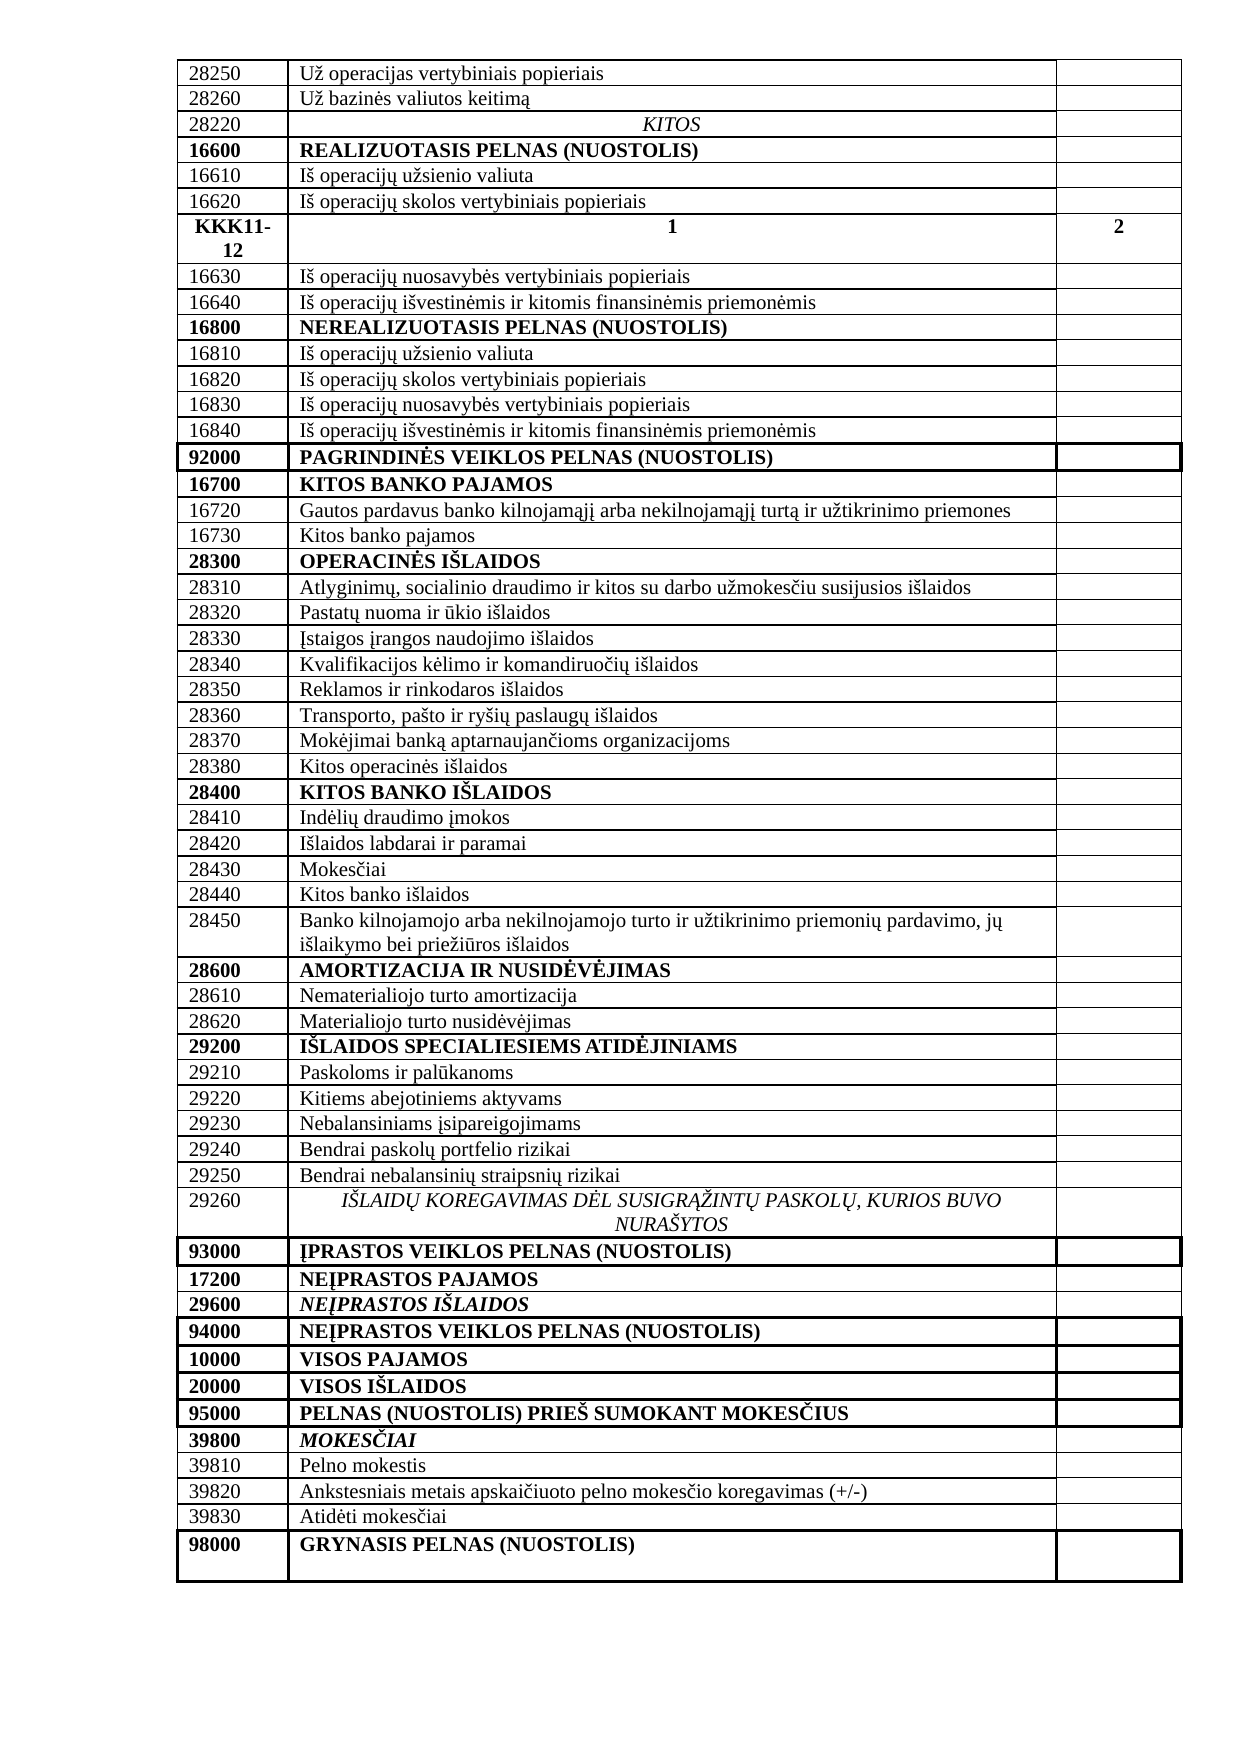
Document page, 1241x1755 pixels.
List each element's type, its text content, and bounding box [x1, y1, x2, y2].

table_cell [1058, 445, 1179, 469]
table_cell Iš operacijų išvestinėmis ir kitomis finansinėmis priemonėmis [289, 290, 1056, 314]
table_cell [1057, 472, 1181, 496]
table_cell 28410 [178, 805, 287, 829]
table_cell 16730 [178, 523, 287, 547]
table_cell REALIZUOTASIS PELNAS (NUOSTOLIS) [289, 138, 1056, 162]
table_cell 39810 [178, 1453, 287, 1477]
table_cell [1057, 1504, 1181, 1528]
table_cell 28600 [178, 958, 287, 982]
table_cell [1057, 754, 1181, 778]
table_cell [1057, 60, 1181, 85]
table_cell Transporto, pašto ir ryšių paslaugų išlaidos [289, 703, 1056, 727]
table_cell [1057, 907, 1181, 956]
table_cell Išlaidų koregavimas dėl susigrąžintų paskolų, kurios buvo nurašytos [289, 1188, 1056, 1236]
table_cell Bendrai paskolų portfelio rizikai [289, 1137, 1056, 1161]
table_cell AMORTIZACIJA IR NUSIDĖVĖJIMAS [289, 958, 1056, 982]
table_cell PAGRINDINĖS VEIKLOS PELNAS (NUOSTOLIS) [290, 445, 1055, 469]
table_cell Mokėjimai banką aptarnaujančioms organizacijoms [289, 728, 1056, 752]
table_cell 39800 [178, 1428, 287, 1452]
table_cell 28330 [178, 626, 287, 650]
table_cell NEĮPRASTOS PAJAMOS [289, 1267, 1056, 1291]
table_cell 28450 [178, 908, 287, 956]
table_cell 28250 [178, 61, 287, 85]
table_cell [1057, 1136, 1181, 1161]
table_cell [1058, 1347, 1179, 1371]
table_cell [1057, 728, 1181, 752]
table_cell Paskoloms ir palūkanoms [289, 1060, 1056, 1084]
table_cell 28310 [178, 575, 287, 599]
table_cell Iš operacijų užsienio valiuta [289, 341, 1056, 365]
table_cell 16720 [178, 498, 287, 522]
table_cell 28340 [178, 652, 287, 676]
table_cell Kitos [289, 112, 1056, 136]
table_cell 28220 [178, 112, 287, 136]
table_cell 95000 [179, 1401, 287, 1425]
table_cell [1057, 1162, 1181, 1187]
table_cell 20000 [179, 1374, 287, 1398]
table_cell [1057, 111, 1181, 136]
table_cell 28420 [178, 831, 287, 855]
table_cell 16840 [178, 418, 287, 442]
table_cell 94000 [179, 1319, 287, 1343]
table_cell 17200 [178, 1267, 287, 1291]
table_cell [1057, 1111, 1181, 1135]
table_cell [1057, 1478, 1181, 1503]
table_cell 10000 [179, 1347, 287, 1371]
table_cell [1057, 1085, 1181, 1110]
table_cell Banko kilnojamojo arba nekilnojamojo turto ir užtikrinimo priemonių pardavimo, jų išlaikymo bei priežiūros išlaidos [289, 908, 1056, 956]
table_cell KITOS BANKO IŠLAIDOS [289, 780, 1056, 804]
table_cell 16800 [178, 315, 287, 339]
table_cell Iš operacijų skolos vertybiniais popieriais [289, 367, 1056, 391]
table_cell 28380 [178, 754, 287, 778]
table_cell [1057, 830, 1181, 855]
table_cell Atidėti mokesčiai [289, 1505, 1056, 1528]
table_cell 28360 [178, 703, 287, 727]
table_cell [1057, 417, 1181, 442]
table_cell [1057, 366, 1181, 391]
table_cell [1057, 163, 1181, 187]
table_cell [1057, 137, 1181, 162]
table_cell [1057, 1188, 1181, 1236]
table_cell 1 [289, 215, 1056, 262]
table_cell [1057, 574, 1181, 599]
table_cell Kitos operacinės išlaidos [289, 754, 1056, 778]
table_cell Reklamos ir rinkodaros išlaidos [289, 677, 1056, 701]
table_cell ĮPRASTOS VEIKLOS PELNAS (NUOSTOLIS) [290, 1239, 1055, 1263]
table_cell [1057, 957, 1181, 982]
table_cell Iš operacijų užsienio valiuta [289, 163, 1056, 187]
table_cell [1057, 264, 1181, 288]
table_cell 29260 [178, 1188, 287, 1236]
table_cell [1058, 1239, 1179, 1263]
table_cell IŠLAIDOS SPECIALIESIEMS ATIDĖJINIAMS [289, 1035, 1056, 1058]
table_cell 28610 [178, 983, 287, 1007]
table_cell Atlyginimų, socialinio draudimo ir kitos su darbo užmokesčiu susijusios išlaidos [289, 575, 1056, 599]
table_cell 28350 [178, 677, 287, 701]
table_cell Iš operacijų išvestinėmis ir kitomis finansinėmis priemonėmis [289, 418, 1056, 442]
table_cell Už bazinės valiutos keitimą [289, 86, 1056, 110]
table_cell [1058, 1532, 1179, 1580]
table_cell [1057, 497, 1181, 522]
table_cell KKK11-12 [178, 215, 287, 262]
table_cell Bendrai nebalansinių straipsnių rizikai [289, 1163, 1056, 1187]
table_cell Kitos banko pajamos [289, 523, 1056, 547]
table_cell [1057, 289, 1181, 314]
table_cell Nematerialiojo turto amortizacija [289, 983, 1056, 1007]
table_cell [1057, 1060, 1181, 1084]
table_cell 29250 [178, 1163, 287, 1187]
table_cell 28620 [178, 1009, 287, 1033]
table_cell Už operacijas vertybiniais popieriais [289, 61, 1056, 85]
table_cell KITOS BANKO PAJAMOS [289, 472, 1056, 496]
table_cell [1057, 1292, 1181, 1316]
table_cell 29240 [178, 1137, 287, 1161]
table_cell [1057, 625, 1181, 650]
table_cell 29200 [178, 1035, 287, 1058]
table_cell [1058, 1319, 1179, 1343]
table_cell 29210 [178, 1060, 287, 1084]
table_cell 16620 [178, 189, 287, 213]
table_cell 28440 [178, 882, 287, 906]
table_cell [1057, 1428, 1181, 1452]
table_cell [1057, 677, 1181, 701]
table_cell 16600 [178, 138, 287, 162]
table_cell MOKESČIAI [289, 1428, 1056, 1452]
table_cell Iš operacijų skolos vertybiniais popieriais [289, 189, 1056, 213]
table_cell 28320 [178, 600, 287, 624]
table_cell 2 [1057, 214, 1181, 262]
table_cell [1057, 779, 1181, 804]
table_cell [1057, 651, 1181, 676]
table_cell [1057, 523, 1181, 547]
table_cell 16610 [178, 163, 287, 187]
table_cell [1057, 882, 1181, 906]
table_cell [1058, 1401, 1179, 1425]
table_cell [1057, 392, 1181, 416]
table_cell [1057, 86, 1181, 110]
table_cell Gautos pardavus banko kilnojamąjį arba nekilnojamąjį turtą ir užtikrinimo priemones [289, 498, 1056, 522]
table_cell PELNAS (NUOSTOLIS) PRIEŠ SUMOKANT MOKESČIUS [290, 1401, 1055, 1425]
table_cell 98000 [179, 1532, 287, 1580]
table_cell NEĮPRASTOS IŠLAIDOS [289, 1292, 1056, 1316]
table_cell Pastatų nuoma ir ūkio išlaidos [289, 600, 1056, 624]
table_cell Mokesčiai [289, 857, 1056, 881]
table_cell 93000 [179, 1239, 287, 1263]
table_cell 16640 [178, 290, 287, 314]
table_cell 28400 [178, 780, 287, 804]
table_cell 92000 [179, 445, 287, 469]
table_cell [1057, 549, 1181, 573]
table_cell [1057, 600, 1181, 624]
table_cell NEĮPRASTOS VEIKLOS PELNAS (NUOSTOLIS) [290, 1319, 1055, 1343]
table_cell Iš operacijų nuosavybės vertybiniais popieriais [289, 264, 1056, 288]
table_cell Indėlių draudimo įmokos [289, 805, 1056, 829]
table_cell 29230 [178, 1111, 287, 1135]
table_cell 28370 [178, 728, 287, 752]
table_cell OPERACINĖS IŠLAIDOS [289, 549, 1056, 573]
table_cell [1057, 315, 1181, 339]
table_cell NEREALIZUOTASIS PELNAS (NUOSTOLIS) [289, 315, 1056, 339]
table_cell 39820 [178, 1479, 287, 1503]
table_cell 29220 [178, 1086, 287, 1110]
table_cell [1057, 188, 1181, 213]
table_cell 29600 [178, 1292, 287, 1316]
table_cell Materialiojo turto nusidėvėjimas [289, 1009, 1056, 1033]
table_cell [1057, 1034, 1181, 1058]
table_cell 39830 [178, 1505, 287, 1528]
table_cell GRYNASIS PELNAS (NUOSTOLIS) [290, 1532, 1055, 1580]
table_cell Įstaigos įrangos naudojimo išlaidos [289, 626, 1056, 650]
table_cell 28430 [178, 857, 287, 881]
table_cell 16830 [178, 392, 287, 416]
table_cell Iš operacijų nuosavybės vertybiniais popieriais [289, 392, 1056, 416]
table_cell [1057, 1453, 1181, 1477]
table_cell 28300 [178, 549, 287, 573]
table_cell VISOS PAJAMOS [290, 1347, 1055, 1371]
table_cell Pelno mokestis [289, 1453, 1056, 1477]
table_cell Kitos banko išlaidos [289, 882, 1056, 906]
table_cell 16810 [178, 341, 287, 365]
table_cell [1057, 702, 1181, 727]
table_cell [1057, 340, 1181, 365]
table_cell 16630 [178, 264, 287, 288]
table_cell [1057, 1008, 1181, 1033]
table_cell Kvalifikacijos kėlimo ir komandiruočių išlaidos [289, 652, 1056, 676]
table_cell [1057, 805, 1181, 829]
table_cell Nebalansiniams įsipareigojimams [289, 1111, 1056, 1135]
table_cell [1057, 983, 1181, 1007]
table_cell [1057, 856, 1181, 881]
table_cell 28260 [178, 86, 287, 110]
table_cell Išlaidos labdarai ir paramai [289, 831, 1056, 855]
table_cell Ankstesniais metais apskaičiuoto pelno mokesčio koregavimas (+/-) [289, 1479, 1056, 1503]
table_cell [1058, 1374, 1179, 1398]
table_cell Kitiems abejotiniems aktyvams [289, 1086, 1056, 1110]
table_cell 16700 [178, 472, 287, 496]
table_cell [1057, 1267, 1181, 1291]
table_cell 16820 [178, 367, 287, 391]
table_cell VISOS IŠLAIDOS [290, 1374, 1055, 1398]
